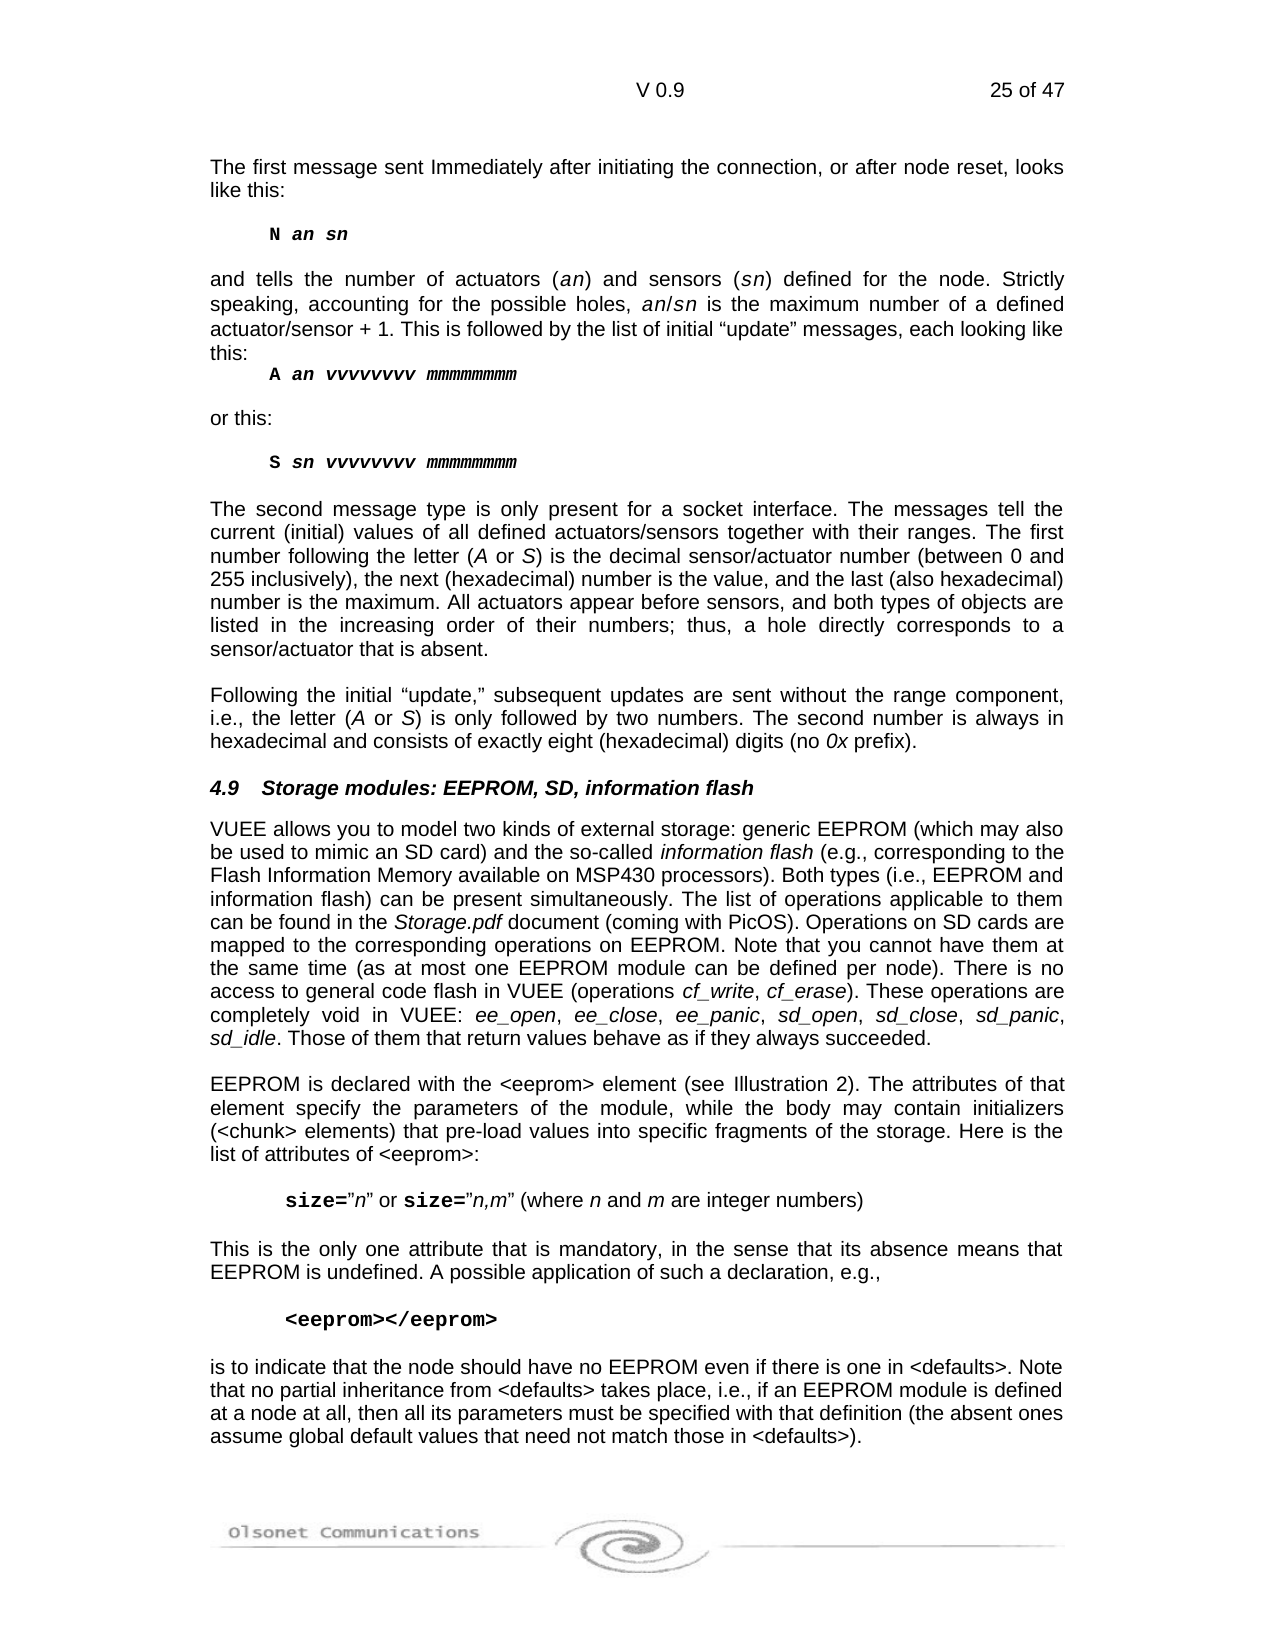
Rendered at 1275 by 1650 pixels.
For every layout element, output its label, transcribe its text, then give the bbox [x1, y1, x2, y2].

text This is the only one attribute that is mandatory, in the sense that its absence means that EEPROM is undefined. A possible application of such a declaration, e.g., [210, 1237, 1065, 1284]
text N an sn [269, 225, 1065, 246]
picture [210, 1504, 1065, 1596]
text VUEE allows you to model two kinds of external storage: generic EEPROM (which may also be used to mimic an SD card) and the so-called information flash (e.g., corresponding to the Flash Information Memory available on MSP430 processors). Both types (i.e., EEPROM and information flash) can be present simultaneously. The list of operations applicable to them can be found in the Storage.pdf document (coming with PicOS). Operations on SD cards are mapped to the corresponding operations on EEPROM. Note that you cannot have them at the same time (as at most one EEPROM module can be defined per node). There is no access to general code flash in VUEE (operations cf_write, cf_erase). These operations are completely void in VUEE: ee_open, ee_close, ee_panic, sd_open, sd_close, sd_panic, sd_idle. Those of them that return values behave as if they always succeeded. [210, 817, 1065, 1050]
text and tells the number of actuators (an) and sensors (sn) defined for the node. Strictly speaking, accounting for the possible holes, an/sn is the maximum number of a defined actuator/sensor + 1. This is followed by the list of initial “update” messages, each looking like this: [210, 268, 1065, 364]
text S sn vvvvvvvv mmmmmmmm [269, 453, 1065, 474]
text The first message sent Immediately after initiating the connection, or after node reset, looks like this: [210, 155, 1065, 202]
text Following the initial “update,” subsequent updates are sent without the range component, i.e., the letter (A or S) is only followed by two numbers. The second number is always in hexadecimal and consists of exactly eight (hexadecimal) digits (no 0x prefix). [210, 683, 1065, 753]
text is to indicate that the node should have no EEPROM even if there is one in <defaults>. Note that no partial inheritance from <defaults> takes place, i.e., if an EEPROM module is defined at a node at all, then all its parameters must be specified with that definition (the absent ones assume global default values that need not match those in <defaults>). [210, 1355, 1065, 1448]
text or this: [210, 407, 1065, 430]
text A an vvvvvvvv mmmmmmmm [269, 364, 1065, 386]
text size=”n” or size=”n,m” (where n and m are integer numbers) [210, 1189, 1065, 1214]
text The second message type is only present for a socket interface. The messages tell the current (initial) values of all defined actuators/sensors together with their ranges. The first number following the letter (A or S) is the decimal sensor/actuator number (between 0 and 255 inclusively), the next (hexadecimal) number is the value, and the last (also hexadecimal) number is the maximum. All actuators appear before sensors, and both types of objects are listed in the increasing order of their numbers; thus, a hole directly corresponds to a sensor/actuator that is absent. [210, 498, 1065, 660]
subtitle Storage modules: EEPROM, SD, information flash [210, 776, 1065, 800]
text EEPROM is declared with the <eeprom> element (see Illustration 2). The attributes of that element specify the parameters of the module, while the body may contain initializers (<chunk> elements) that pre-load values into specific fragments of the storage. Here is the list of attributes of <eeprom>: [210, 1073, 1065, 1166]
text <eeprom></eeprom> [210, 1307, 1065, 1332]
